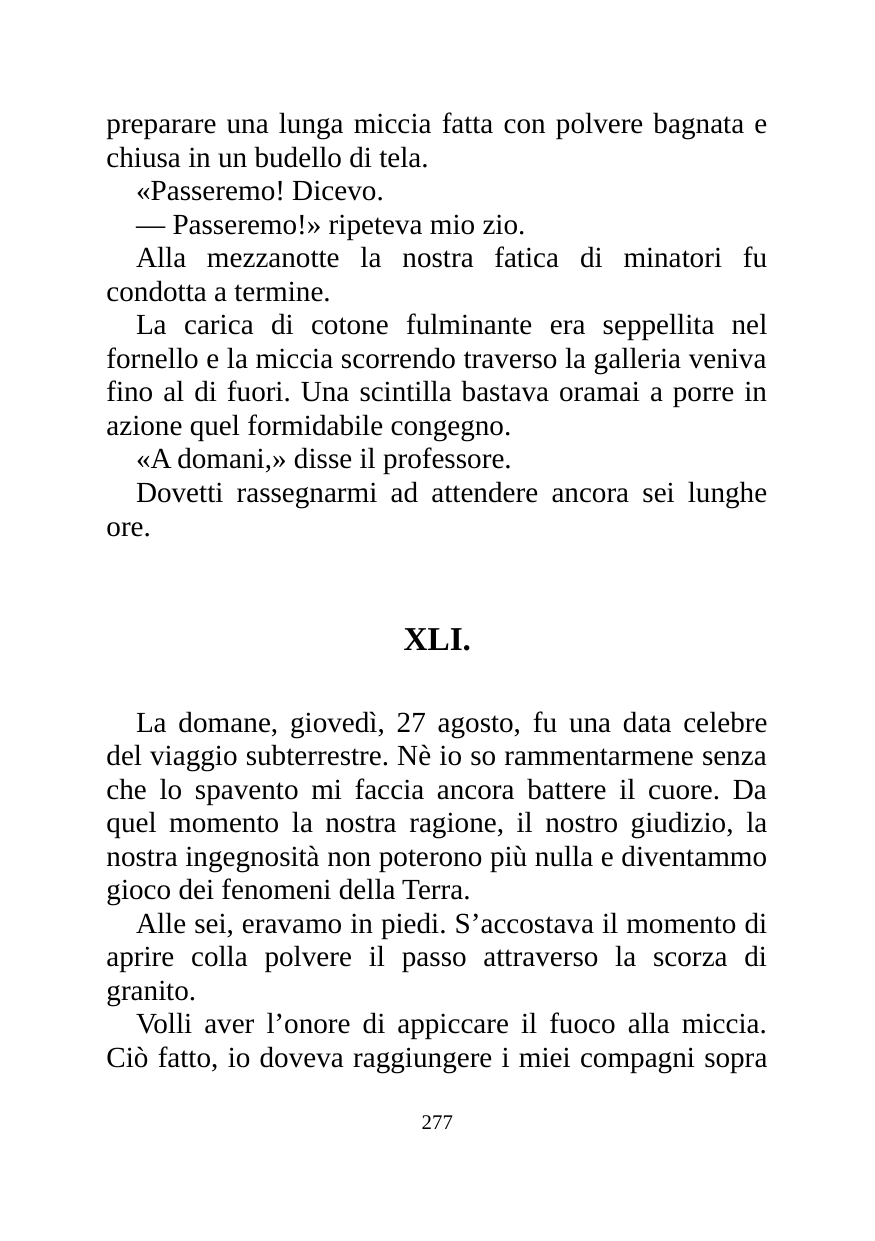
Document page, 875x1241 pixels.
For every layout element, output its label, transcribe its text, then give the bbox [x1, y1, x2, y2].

text La domane, giovedì, 27 agosto, fu una data celebre del viaggio subterrestre. Nè io so rammentarmene senza che lo spavento mi faccia ancora battere il cuore. Da quel momento la nostra ragione, il nostro giudizio, la nostra ingegnosità non poterono più nulla e diventammo gioco dei fenomeni della Terra. [106, 705, 768, 906]
text «Passeremo! Dicevo. [106, 173, 768, 207]
text Alla mezzanotte la nostra fatica di minatori fu condotta a termine. [106, 240, 768, 307]
text — Passeremo!» ripeteva mio zio. [106, 207, 768, 240]
text Volli aver l’onore di appiccare il fuoco alla miccia. Ciò fatto, io doveva raggiungere i miei compagni sopra [106, 1007, 768, 1074]
text preparare una lunga miccia fatta con polvere bagnata e chiusa in un budello di tela. [106, 106, 768, 173]
subtitle XLI. [106, 619, 768, 657]
text «A domani,» disse il professore. [106, 442, 768, 475]
text Alle sei, eravamo in piedi. S’accostava il momento di aprire colla polvere il passo attraverso la scorza di granito. [106, 906, 768, 1007]
text La carica di cotone fulminante era seppellita nel fornello e la miccia scorrendo traverso la galleria veniva fino al di fuori. Una scintilla bastava oramai a porre in azione quel formidabile congegno. [106, 307, 768, 442]
text Dovetti rassegnarmi ad attendere ancora sei lunghe ore. [106, 475, 768, 542]
